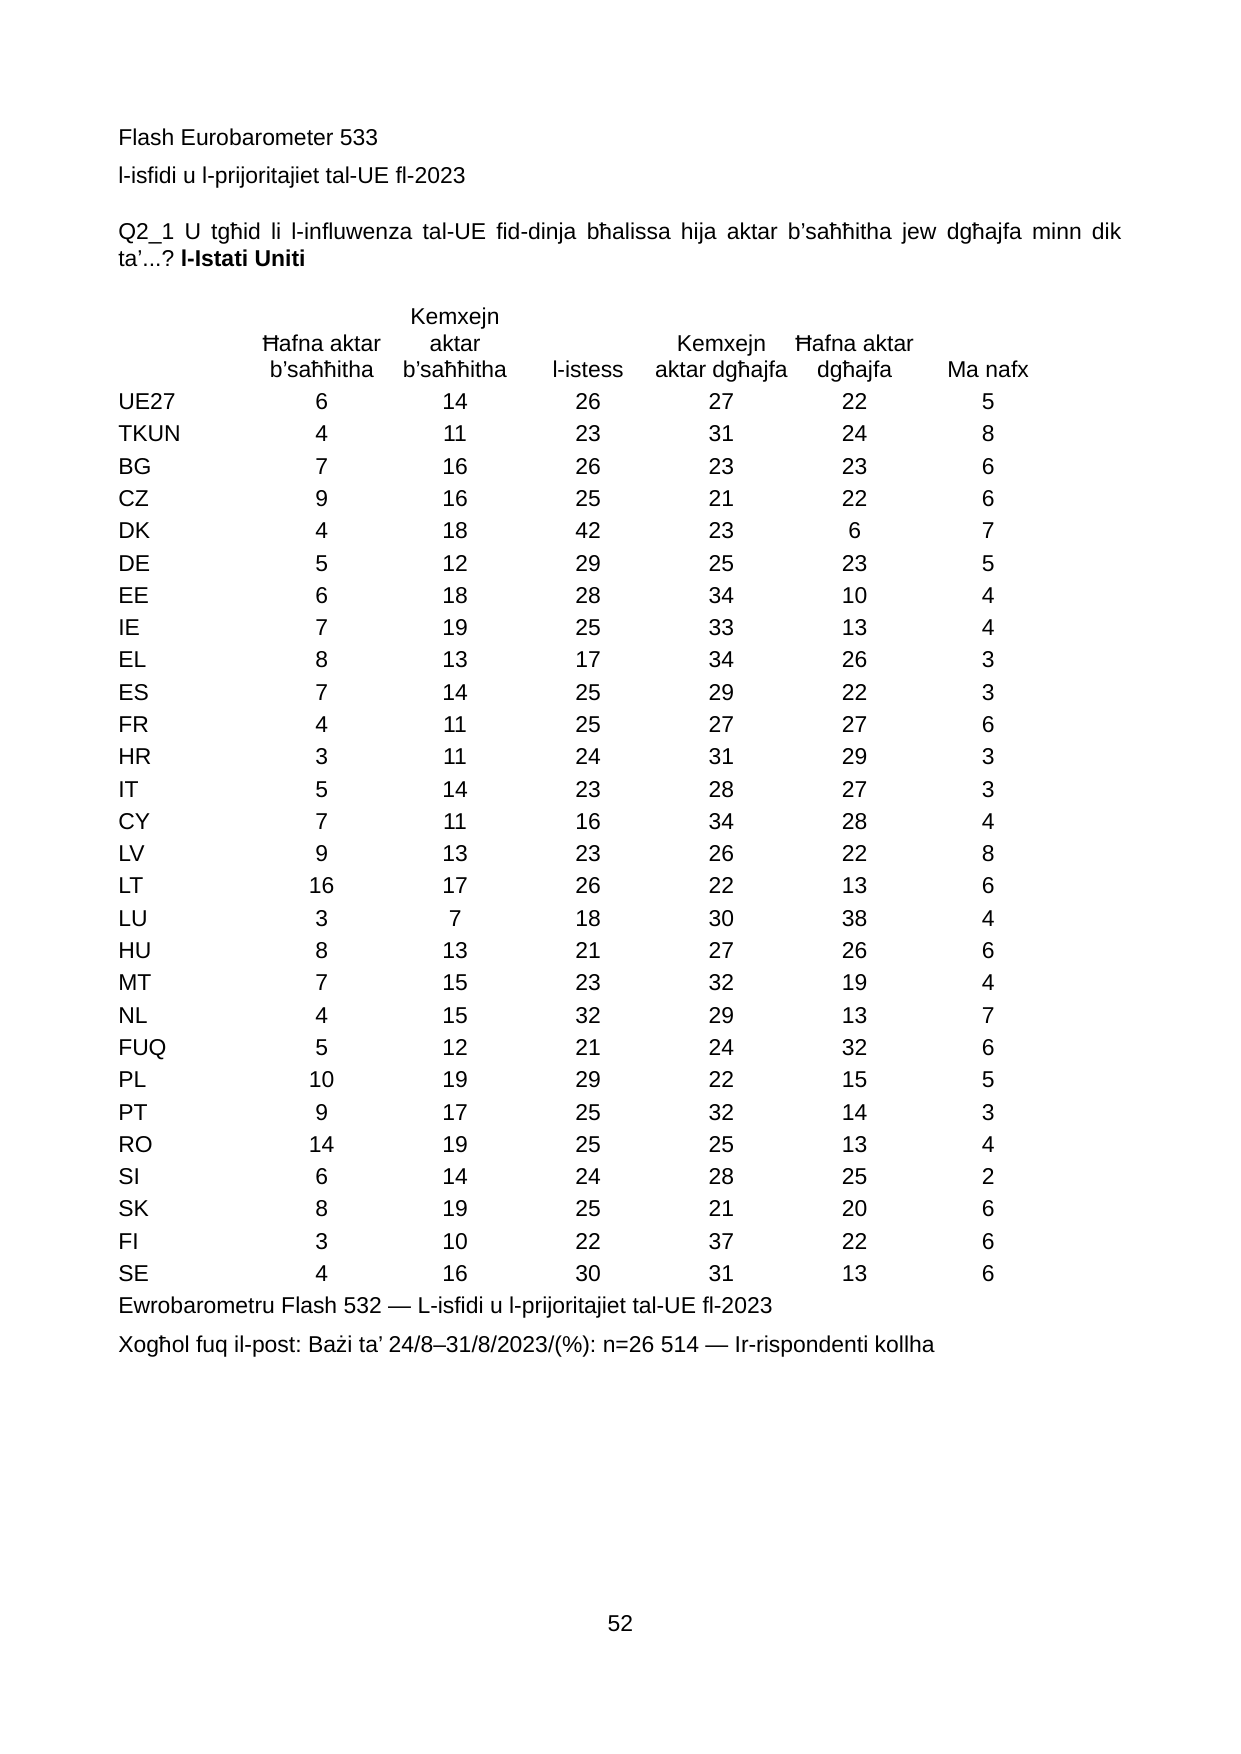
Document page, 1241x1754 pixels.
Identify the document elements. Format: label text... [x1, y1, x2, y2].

table_cell 19 [388, 608, 521, 641]
table_cell DK [118, 511, 255, 544]
table_cell 34 [654, 576, 788, 608]
table_cell 21 [521, 931, 654, 963]
table_cell 22 [521, 1222, 654, 1254]
table_cell 7 [255, 608, 388, 641]
table_cell 13 [788, 608, 921, 641]
table_cell BG [118, 447, 255, 479]
table_cell 34 [654, 641, 788, 673]
table_cell 28 [521, 576, 654, 608]
table_cell 26 [521, 447, 654, 479]
table_cell 31 [654, 1254, 788, 1286]
table_cell 6 [255, 382, 388, 414]
table_cell 29 [521, 544, 654, 576]
table_cell 19 [388, 1125, 521, 1157]
table_cell 17 [521, 641, 654, 673]
table_cell 2 [921, 1157, 1055, 1189]
table_cell 5 [921, 1060, 1055, 1093]
table_cell 12 [388, 1028, 521, 1060]
table_cell 25 [521, 1125, 654, 1157]
table_cell 7 [388, 899, 521, 931]
table_cell 23 [521, 770, 654, 802]
table_cell MT [118, 964, 255, 996]
table_cell 26 [788, 931, 921, 963]
table_cell 27 [788, 770, 921, 802]
table_cell FR [118, 705, 255, 737]
table_cell LU [118, 899, 255, 931]
table_cell 6 [921, 1028, 1055, 1060]
table_cell 25 [521, 479, 654, 511]
table_cell 37 [654, 1222, 788, 1254]
table_cell 32 [788, 1028, 921, 1060]
table_cell 31 [654, 738, 788, 770]
table_cell 26 [654, 834, 788, 867]
table_cell 12 [388, 544, 521, 576]
table_cell 15 [388, 996, 521, 1028]
table_cell 3 [255, 899, 388, 931]
table_cell 25 [654, 1125, 788, 1157]
table_cell 14 [255, 1125, 388, 1157]
table_cell 25 [654, 544, 788, 576]
table_cell 6 [255, 576, 388, 608]
table_cell 15 [788, 1060, 921, 1093]
table_cell 42 [521, 511, 654, 544]
table_cell 11 [388, 738, 521, 770]
table_header Ħafna aktar dgħajfa [788, 297, 921, 382]
table_cell 7 [921, 996, 1055, 1028]
table_cell 20 [788, 1190, 921, 1222]
table_cell EE [118, 576, 255, 608]
table_cell 8 [921, 415, 1055, 447]
table_cell LV [118, 834, 255, 867]
table_cell 4 [921, 608, 1055, 641]
table_cell 3 [255, 738, 388, 770]
table_cell CZ [118, 479, 255, 511]
table_cell 23 [521, 964, 654, 996]
table_cell 25 [788, 1157, 921, 1189]
table_cell 18 [521, 899, 654, 931]
table_cell 23 [521, 415, 654, 447]
table_cell 6 [921, 447, 1055, 479]
table_cell 27 [788, 705, 921, 737]
table_cell 22 [788, 382, 921, 414]
table_cell 22 [788, 673, 921, 705]
table_cell 32 [521, 996, 654, 1028]
table_cell 4 [921, 802, 1055, 834]
table_cell 25 [521, 1093, 654, 1125]
table_header [118, 297, 255, 382]
table_cell 23 [788, 544, 921, 576]
table_cell 10 [788, 576, 921, 608]
table_cell TKUN [118, 415, 255, 447]
table_cell 19 [788, 964, 921, 996]
table_cell 26 [521, 382, 654, 414]
table_cell 17 [388, 1093, 521, 1125]
table_cell 29 [654, 673, 788, 705]
table_cell 13 [388, 641, 521, 673]
table_cell ES [118, 673, 255, 705]
table_cell 27 [654, 931, 788, 963]
table_cell 32 [654, 1093, 788, 1125]
table_cell 30 [521, 1254, 654, 1286]
table_cell 14 [388, 673, 521, 705]
table_cell 3 [255, 1222, 388, 1254]
table_cell 6 [921, 931, 1055, 963]
table_cell 11 [388, 415, 521, 447]
table_cell FUQ [118, 1028, 255, 1060]
table_cell 24 [521, 1157, 654, 1189]
table_cell PT [118, 1093, 255, 1125]
table_header l-istess [521, 297, 654, 382]
table_cell 29 [521, 1060, 654, 1093]
table_cell 31 [654, 415, 788, 447]
table_cell LT [118, 867, 255, 899]
table_cell 16 [388, 479, 521, 511]
table_cell 18 [388, 576, 521, 608]
table_cell 3 [921, 1093, 1055, 1125]
table_cell 6 [921, 1254, 1055, 1286]
table_cell 8 [255, 641, 388, 673]
table_cell 13 [388, 834, 521, 867]
table_cell 9 [255, 834, 388, 867]
table_cell 17 [388, 867, 521, 899]
table_cell 23 [788, 447, 921, 479]
table_cell 14 [788, 1093, 921, 1125]
table_cell 15 [388, 964, 521, 996]
table_header Kemxejn aktar dgħajfa [654, 297, 788, 382]
table_cell 3 [921, 738, 1055, 770]
table_cell 5 [921, 382, 1055, 414]
table_cell 7 [255, 964, 388, 996]
table_cell 13 [388, 931, 521, 963]
table_cell SE [118, 1254, 255, 1286]
table_cell 28 [654, 770, 788, 802]
table_cell 13 [788, 1125, 921, 1157]
table_cell 4 [921, 964, 1055, 996]
table_cell SK [118, 1190, 255, 1222]
table_cell CY [118, 802, 255, 834]
table_cell 3 [921, 770, 1055, 802]
table_cell NL [118, 996, 255, 1028]
table_cell 6 [921, 1222, 1055, 1254]
table_cell 25 [521, 608, 654, 641]
table_cell 38 [788, 899, 921, 931]
table_cell 14 [388, 1157, 521, 1189]
table_cell 3 [921, 673, 1055, 705]
table_cell 19 [388, 1060, 521, 1093]
table_cell 4 [921, 1125, 1055, 1157]
table_cell 16 [388, 1254, 521, 1286]
table_header Ma nafx [921, 297, 1055, 382]
table_cell RO [118, 1125, 255, 1157]
table_cell 28 [788, 802, 921, 834]
table_cell 28 [654, 1157, 788, 1189]
table_cell 26 [521, 867, 654, 899]
table_cell 27 [654, 705, 788, 737]
table_cell 7 [255, 447, 388, 479]
table_cell 4 [921, 899, 1055, 931]
table_header Ħafna aktar b’saħħitha [255, 297, 388, 382]
table_cell 16 [388, 447, 521, 479]
table_cell 8 [921, 834, 1055, 867]
table_cell 6 [255, 1157, 388, 1189]
table_cell PL [118, 1060, 255, 1093]
table_cell 23 [521, 834, 654, 867]
table_cell 29 [654, 996, 788, 1028]
table_cell 27 [654, 382, 788, 414]
table_cell 21 [654, 479, 788, 511]
table_cell 29 [788, 738, 921, 770]
table_cell 13 [788, 867, 921, 899]
table_cell 22 [788, 834, 921, 867]
table_cell 22 [654, 1060, 788, 1093]
table_cell FI [118, 1222, 255, 1254]
table_cell 10 [255, 1060, 388, 1093]
table_cell 7 [255, 802, 388, 834]
table_cell UE27 [118, 382, 255, 414]
table_cell 16 [255, 867, 388, 899]
table_cell 11 [388, 802, 521, 834]
table_cell 22 [788, 479, 921, 511]
table_cell 6 [921, 705, 1055, 737]
table_cell 32 [654, 964, 788, 996]
table_cell 25 [521, 673, 654, 705]
table_cell 5 [921, 544, 1055, 576]
table_cell 5 [255, 770, 388, 802]
table_cell 14 [388, 382, 521, 414]
table_cell 6 [921, 1190, 1055, 1222]
table_cell 4 [255, 511, 388, 544]
table_cell 11 [388, 705, 521, 737]
table_cell 24 [788, 415, 921, 447]
table_cell 4 [255, 996, 388, 1028]
table_cell 7 [255, 673, 388, 705]
table_cell 4 [255, 705, 388, 737]
table_cell HR [118, 738, 255, 770]
table_cell HU [118, 931, 255, 963]
table_cell EL [118, 641, 255, 673]
table_cell 4 [255, 1254, 388, 1286]
table_cell IT [118, 770, 255, 802]
table_header Kemxejn aktar b’saħħitha [388, 297, 521, 382]
table_cell 33 [654, 608, 788, 641]
table_cell SI [118, 1157, 255, 1189]
table_cell DE [118, 544, 255, 576]
table_cell 23 [654, 447, 788, 479]
table_cell 7 [921, 511, 1055, 544]
text Ewrobarometru Flash 532 — L-isfidi u l-prijoritajiet tal-UE fl-2023 [118, 1292, 1122, 1319]
table_cell 9 [255, 1093, 388, 1125]
table_cell 14 [388, 770, 521, 802]
table_cell 4 [255, 415, 388, 447]
table_cell 24 [654, 1028, 788, 1060]
table_cell 25 [521, 705, 654, 737]
table_cell 6 [788, 511, 921, 544]
table_cell 6 [921, 867, 1055, 899]
table_cell 16 [521, 802, 654, 834]
table_cell 13 [788, 1254, 921, 1286]
table_cell 23 [654, 511, 788, 544]
table_cell 22 [654, 867, 788, 899]
table_cell IE [118, 608, 255, 641]
table_cell 26 [788, 641, 921, 673]
table_cell 25 [521, 1190, 654, 1222]
table_cell 6 [921, 479, 1055, 511]
table_cell 9 [255, 479, 388, 511]
table_cell 10 [388, 1222, 521, 1254]
table_cell 22 [788, 1222, 921, 1254]
text Q2_1 U tgħid li l-influwenza tal-UE fid-dinja bħalissa hija aktar b’saħħitha jew dgħajfa minn dik ta’...? l-Istati Uniti [118, 218, 1122, 271]
table_cell 8 [255, 931, 388, 963]
table_cell 4 [921, 576, 1055, 608]
table_cell 34 [654, 802, 788, 834]
table_cell 24 [521, 738, 654, 770]
text Xogħol fuq il-post: Bażi ta’ 24/8–31/8/2023/(%): n=26 514 — Ir-rispondenti kollha [118, 1331, 1122, 1357]
table_cell 3 [921, 641, 1055, 673]
table_cell 30 [654, 899, 788, 931]
table_cell 21 [521, 1028, 654, 1060]
table_cell 5 [255, 1028, 388, 1060]
table_cell 8 [255, 1190, 388, 1222]
table_cell 13 [788, 996, 921, 1028]
table_cell 5 [255, 544, 388, 576]
table_cell 19 [388, 1190, 521, 1222]
table_cell 21 [654, 1190, 788, 1222]
table_cell 18 [388, 511, 521, 544]
